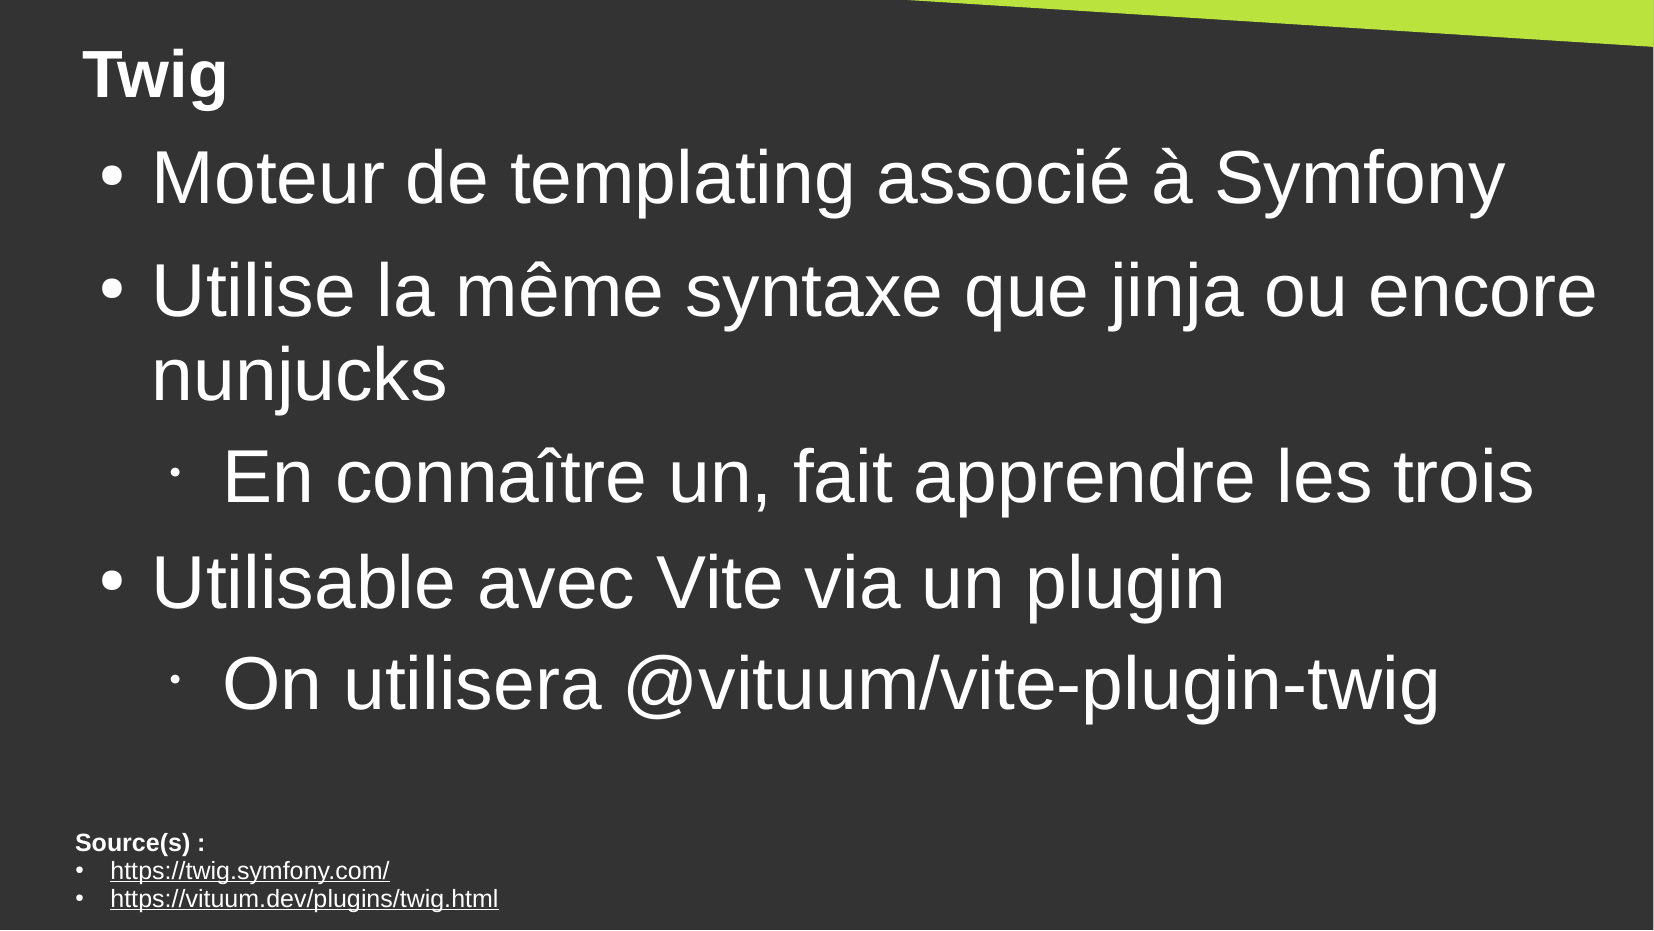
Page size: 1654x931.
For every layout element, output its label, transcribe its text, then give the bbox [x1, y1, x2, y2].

text_box Source(s) : https://twig.symfony.com/ https://vituum.dev/plugins/twig.html [60, 821, 1546, 931]
text_box [907, 0, 1654, 47]
list Moteur de templating associé à Symfony Utilise la même syntaxe que jinja ou encore nunjucks En connaître un, fait apprendre les trois Utilisable avec Vite via un plugin On utilisera @vituum/vite-plugin-twig [80, 135, 1619, 827]
title Twig [82, 37, 1571, 112]
